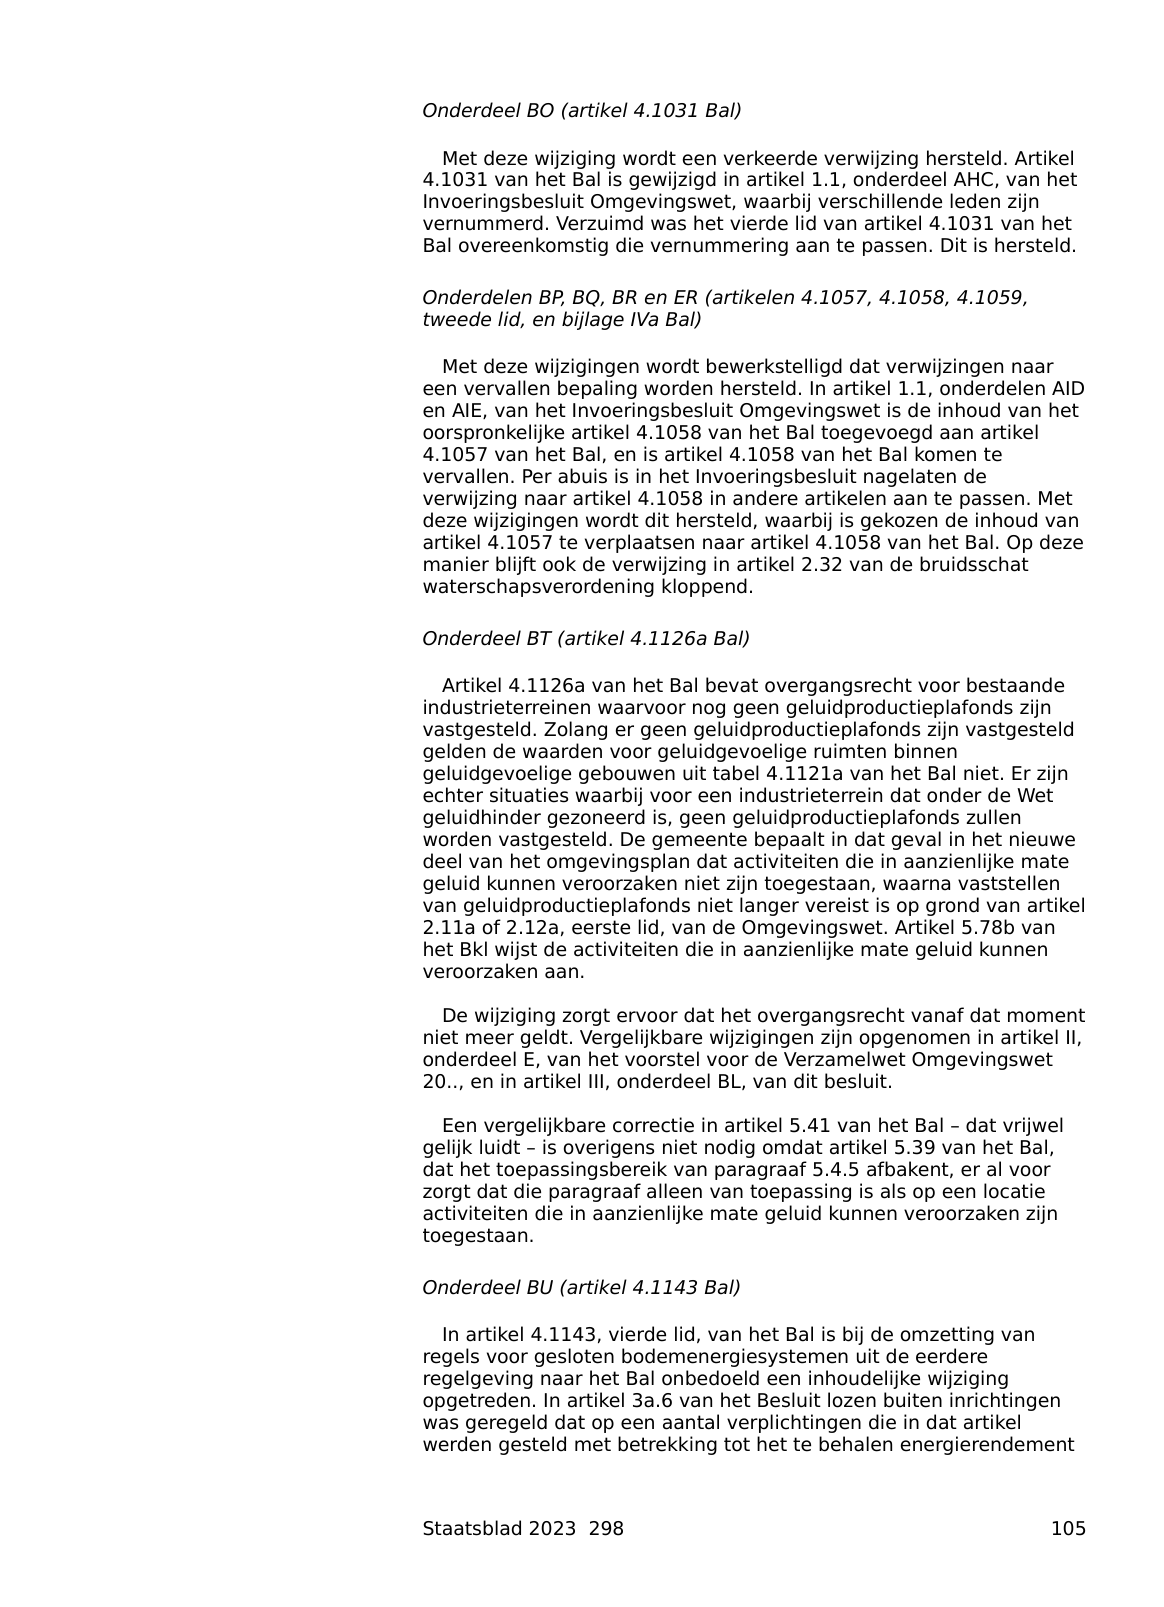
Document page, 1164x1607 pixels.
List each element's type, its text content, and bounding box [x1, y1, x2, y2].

text In artikel 4.1143, vierde lid, van het Bal is bij de omzetting van regels voor gesloten bodemenergiesystemen uit de eerdere regelgeving naar het Bal onbedoeld een inhoudelijke wijziging opgetreden. In artikel 3a.6 van het Besluit lozen buiten inrichtingen was geregeld dat op een aantal verplichtingen die in dat artikel werden gesteld met betrekking tot het te behalen energierendement [422, 1324, 1087, 1456]
subtitle Onderdeel BO (artikel 4.1031 Bal) [422, 100, 1087, 122]
text Een vergelijkbare correctie in artikel 5.41 van het Bal – dat vrijwel gelijk luidt – is overigens niet nodig omdat artikel 5.39 van het Bal, dat het toepassingsbereik van paragraaf 5.4.5 afbakent, er al voor zorgt dat die paragraaf alleen van toepassing is als op een locatie activiteiten die in aanzienlijke mate geluid kunnen veroorzaken zijn toegestaan. [422, 1115, 1087, 1247]
subtitle Onderdeel BU (artikel 4.1143 Bal) [422, 1277, 1087, 1299]
text Met deze wijzigingen wordt bewerkstelligd dat verwijzingen naar een vervallen bepaling worden hersteld. In artikel 1.1, onderdelen AID en AIE, van het Invoeringsbesluit Omgevingswet is de inhoud van het oorspronkelijke artikel 4.1058 van het Bal toegevoegd aan artikel 4.1057 van het Bal, en is artikel 4.1058 van het Bal komen te vervallen. Per abuis is in het Invoeringsbesluit nagelaten de verwijzing naar artikel 4.1058 in andere artikelen aan te passen. Met deze wijzigingen wordt dit hersteld, waarbij is gekozen de inhoud van artikel 4.1057 te verplaatsen naar artikel 4.1058 van het Bal. Op deze manier blijft ook de verwijzing in artikel 2.32 van de bruidsschat waterschapsverordening kloppend. [422, 356, 1087, 598]
subtitle Onderdeel BT (artikel 4.1126a Bal) [422, 628, 1087, 650]
text Artikel 4.1126a van het Bal bevat overgangsrecht voor bestaande industrieterreinen waarvoor nog geen geluidproductieplafonds zijn vastgesteld. Zolang er geen geluidproductieplafonds zijn vastgesteld gelden de waarden voor geluidgevoelige ruimten binnen geluidgevoelige gebouwen uit tabel 4.1121a van het Bal niet. Er zijn echter situaties waarbij voor een industrieterrein dat onder de Wet geluidhinder gezoneerd is, geen geluidproductieplafonds zullen worden vastgesteld. De gemeente bepaalt in dat geval in het nieuwe deel van het omgevingsplan dat activiteiten die in aanzienlijke mate geluid kunnen veroorzaken niet zijn toegestaan, waarna vaststellen van geluidproductieplafonds niet langer vereist is op grond van artikel 2.11a of 2.12a, eerste lid, van de Omgevingswet. Artikel 5.78b van het Bkl wijst de activiteiten die in aanzienlijke mate geluid kunnen veroorzaken aan. [422, 675, 1087, 983]
subtitle Onderdelen BP, BQ, BR en ER (artikelen 4.1057, 4.1058, 4.1059, tweede lid, en bijlage IVa Bal) [422, 287, 1087, 331]
text Met deze wijziging wordt een verkeerde verwijzing hersteld. Artikel 4.1031 van het Bal is gewijzigd in artikel 1.1, onderdeel AHC, van het Invoeringsbesluit Omgevingswet, waarbij verschillende leden zijn vernummerd. Verzuimd was het vierde lid van artikel 4.1031 van het Bal overeenkomstig die vernummering aan te passen. Dit is hersteld. [422, 147, 1087, 257]
text De wijziging zorgt ervoor dat het overgangsrecht vanaf dat moment niet meer geldt. Vergelijkbare wijzigingen zijn opgenomen in artikel II, onderdeel E, van het voorstel voor de Verzamelwet Omgevingswet 20.., en in artikel III, onderdeel BL, van dit besluit. [422, 1005, 1087, 1093]
